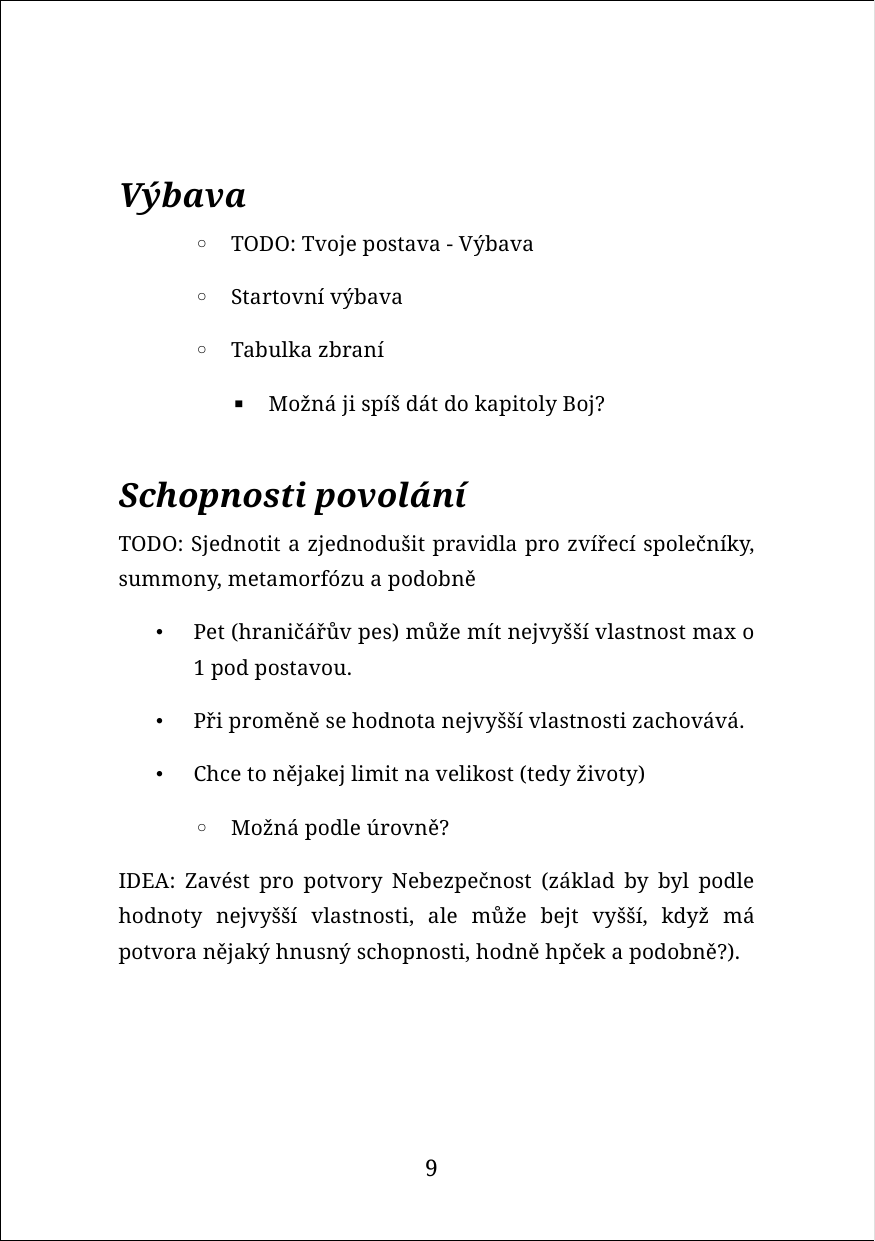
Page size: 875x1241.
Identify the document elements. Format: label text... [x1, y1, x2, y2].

list TODO: Tvoje postava - Výbava [193, 229, 756, 257]
text TODO: Sjednotit a zjednodušit pravidla pro zvířecí společníky, summony, metamorfózu a podobně [118, 529, 756, 593]
list Možná podle úrovně? [193, 813, 756, 841]
list Startovní výbava [193, 282, 756, 311]
subtitle Schopnosti povolání [118, 471, 756, 517]
subtitle Výbava [118, 172, 756, 217]
list Pet (hraničářův pes) může mít nejvyšší vlastnost max o 1 pod postavou. [156, 617, 756, 681]
list Tabulka zbraní [193, 335, 756, 364]
list Možná ji spíš dát do kapitoly Boj? [231, 389, 756, 417]
text IDEA: Zavést pro potvory Nebezpečnost (základ by byl podle hodnoty nejvyšší vlastnosti, ale může bejt vyšší, když má potvora nějaký hnusný schopnosti, hodně hpček a podobně?). [118, 866, 756, 965]
list Při proměně se hodnota nejvyšší vlastnosti zachovává. [156, 706, 756, 734]
list Chce to nějakej limit na velikost (tedy životy) [156, 759, 756, 788]
